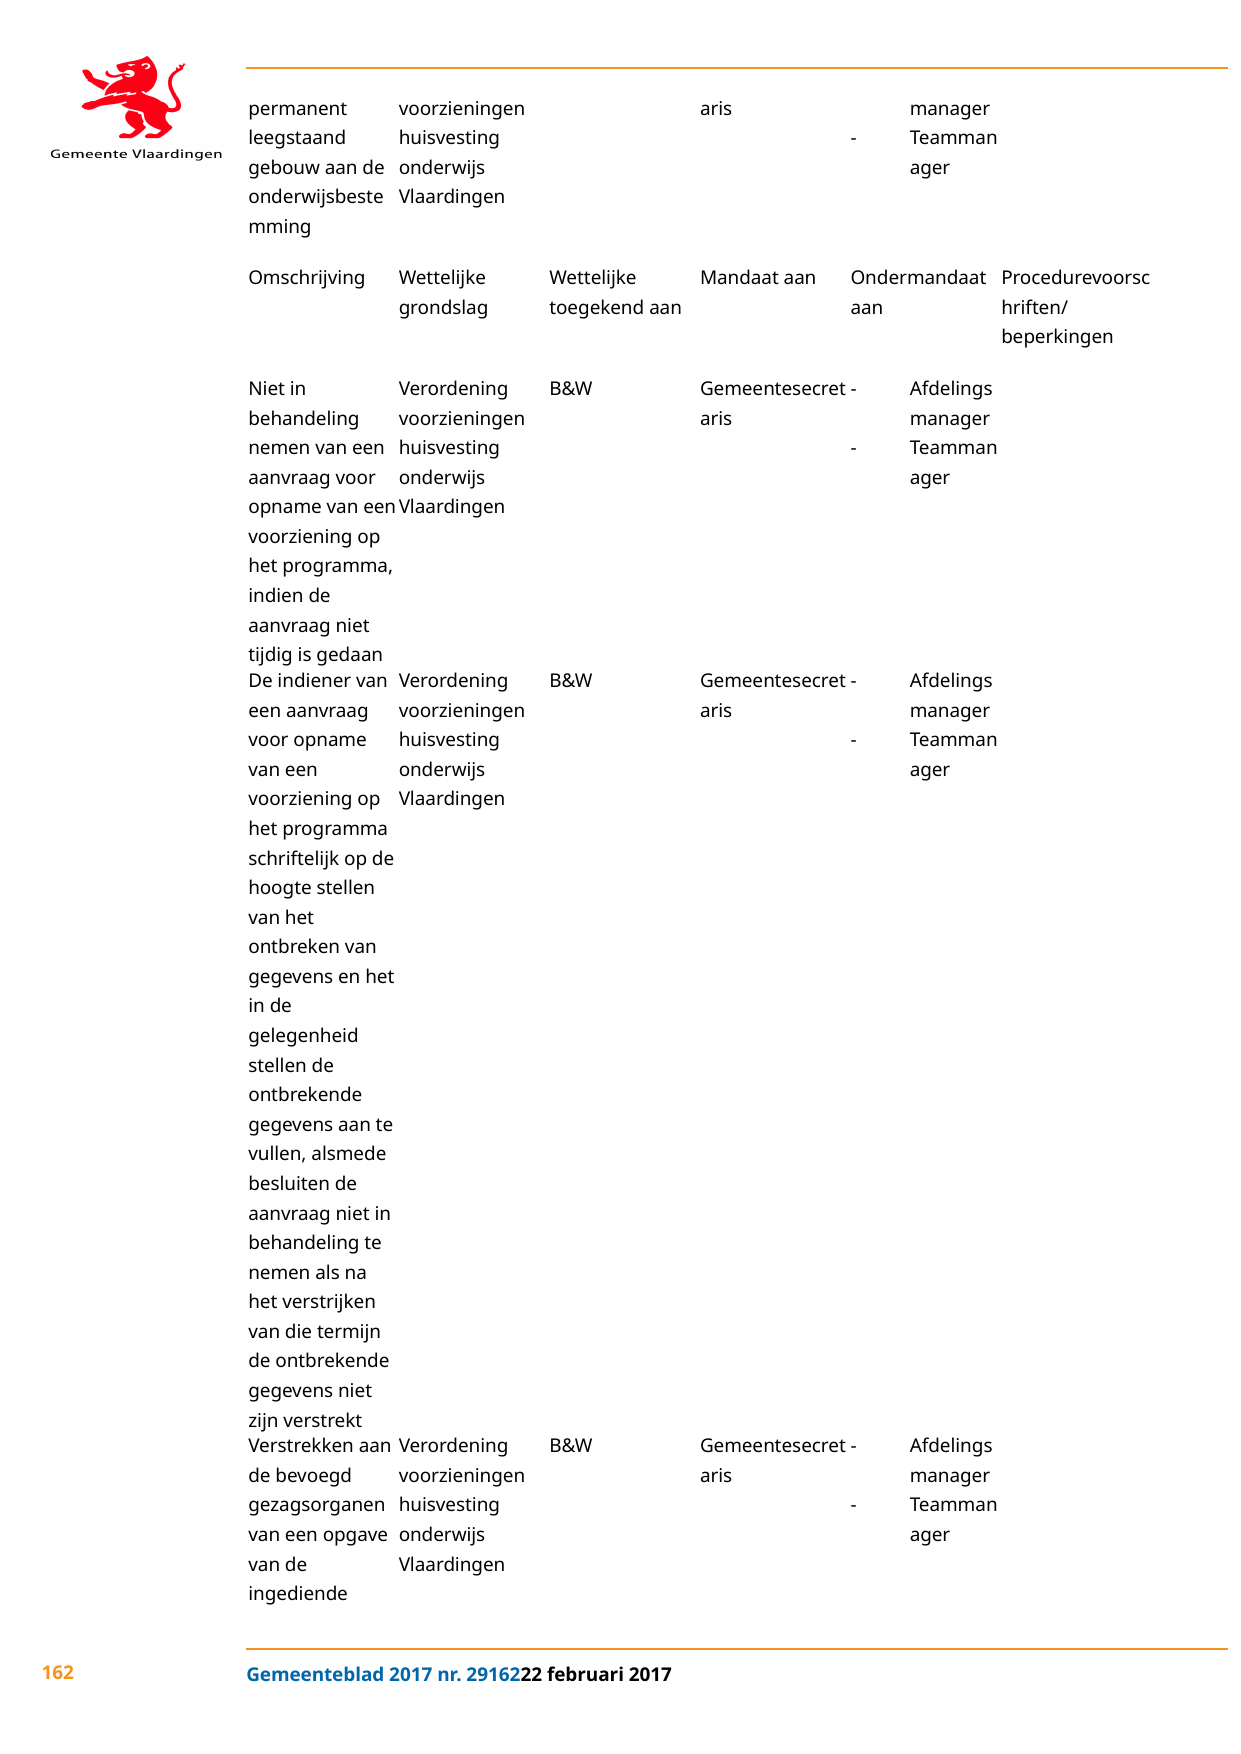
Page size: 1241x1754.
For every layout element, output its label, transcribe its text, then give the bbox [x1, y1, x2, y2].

table_cell Wettelijke grondslag [399, 265, 549, 349]
table_cell [700, 350, 850, 375]
table_cell voorzieningen huisvesting onderwijs Vlaardingen [399, 95, 549, 239]
table_cell permanent leegstaand gebouw aan de onderwijsbestemming [248, 95, 398, 239]
table_cell [1001, 667, 1152, 1432]
table_cell [850, 239, 1001, 264]
table_cell Verordening voorzieningen huisvesting onderwijs Vlaardingen [399, 667, 549, 1432]
table_cell Gemeentesecretaris [700, 667, 850, 1432]
table_cell Ondermandaat aan [850, 265, 1001, 349]
table_cell Niet in behandeling nemen van een aanvraag voor opname van een voorziening op het programma, indien de aanvraag niet tijdig is gedaan [248, 375, 398, 667]
picture [41, 47, 231, 172]
table_cell B&W [549, 375, 700, 667]
table_cell Omschrijving [248, 265, 398, 349]
table_cell Afdelingsmanager Teammanager [850, 1433, 1001, 1606]
table_cell [1001, 375, 1152, 667]
table_cell B&W [549, 1433, 700, 1606]
table_cell [549, 350, 700, 375]
table_cell Afdelingsmanager Teammanager [850, 667, 1001, 1432]
table_cell [1001, 95, 1152, 239]
table_cell Verordening voorzieningen huisvesting onderwijs Vlaardingen [399, 375, 549, 667]
table_cell [700, 239, 850, 264]
table_cell [248, 350, 398, 375]
table_cell [1001, 350, 1152, 375]
table_cell Verordening voorzieningen huisvesting onderwijs Vlaardingen [399, 1433, 549, 1606]
table_cell [248, 239, 398, 264]
table_cell manager Teammanager [850, 95, 1001, 239]
table_cell B&W [549, 667, 700, 1432]
table_cell Mandaat aan [700, 265, 850, 349]
table_cell [1001, 1433, 1152, 1606]
table_cell [850, 350, 1001, 375]
table_cell [549, 239, 700, 264]
table_cell Procedurevoorschriften/ beperkingen [1001, 265, 1152, 349]
table_cell Verstrekken aan de bevoegd gezagsorganen van een opgave van de ingediende [248, 1433, 398, 1606]
table_cell [399, 350, 549, 375]
table_cell [549, 95, 700, 239]
table_cell Afdelingsmanager Teammanager [850, 375, 1001, 667]
table_cell Gemeentesecretaris [700, 1433, 850, 1606]
table_cell [399, 239, 549, 264]
table_cell Gemeentesecretaris [700, 375, 850, 667]
table_cell De indiener van een aanvraag voor opname van een voorziening op het programma schriftelijk op de hoogte stellen van het ontbreken van gegevens en het in de gelegenheid stellen de ontbrekende gegevens aan te vullen, alsmede besluiten de aanvraag niet in behandeling te nemen als na het verstrijken van die termijn de ontbrekende gegevens niet zijn verstrekt [248, 667, 398, 1432]
table_cell [1001, 239, 1152, 264]
table_cell aris [700, 95, 850, 239]
table_cell Wettelijke toegekend aan [549, 265, 700, 349]
